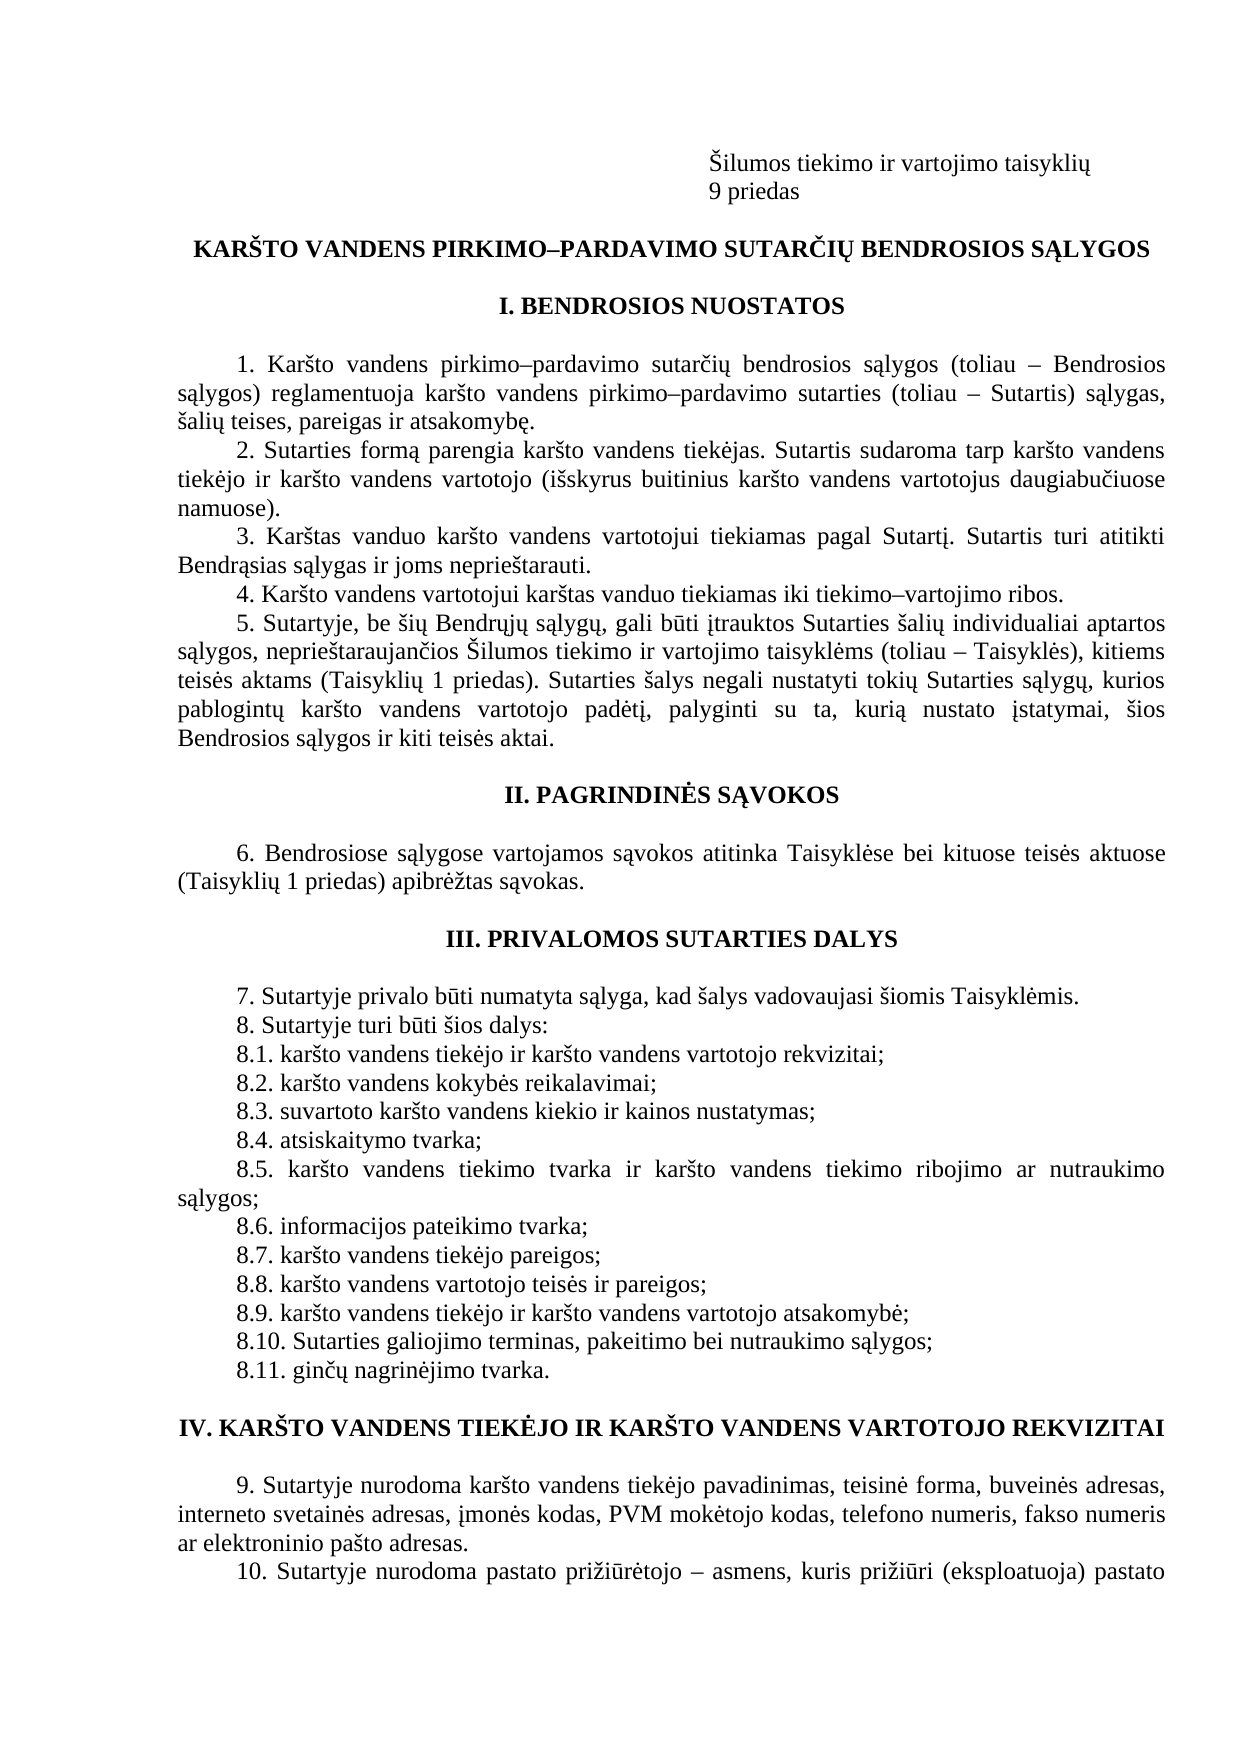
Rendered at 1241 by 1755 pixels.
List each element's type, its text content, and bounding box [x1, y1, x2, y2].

text 4. Karšto vandens vartotojui karštas vanduo tiekiamas iki tiekimo–vartojimo ribos. [177, 579, 1166, 608]
text 8.5. karšto vandens tiekimo tvarka ir karšto vandens tiekimo ribojimo ar nutraukimo sąlygos; [177, 1154, 1166, 1211]
text 8.4. atsiskaitymo tvarka; [177, 1125, 1166, 1154]
text KARŠTO VANDENS PIRKIMO–PARDAVIMO SUTARČIŲ BENDROSIOS SĄLYGOS [177, 234, 1166, 263]
text 8.8. karšto vandens vartotojo teisės ir pareigos; [177, 1269, 1166, 1298]
text i. BENDROSIOS NUOSTATOS [177, 291, 1166, 320]
text 8.11. ginčų nagrinėjimo tvarka. [177, 1355, 1166, 1384]
text 9 priedas [177, 176, 1166, 205]
text 8.2. karšto vandens kokybės reikalavimai; [177, 1068, 1166, 1096]
text 8.10. Sutarties galiojimo terminas, pakeitimo bei nutraukimo sąlygos; [177, 1326, 1166, 1355]
text 3. Karštas vanduo karšto vandens vartotojui tiekiamas pagal Sutartį. Sutartis turi atitikti Bendrąsias sąlygas ir joms neprieštarauti. [177, 521, 1166, 579]
text 1. Karšto vandens pirkimo–pardavimo sutarčių bendrosios sąlygos (toliau – Bendrosios sąlygos) reglamentuoja karšto vandens pirkimo–pardavimo sutarties (toliau – Sutartis) sąlygas, šalių teises, pareigas ir atsakomybę. [177, 349, 1166, 435]
text IV. karšto vandens tiekėjo ir karšto vandens vartotojo REKVIZITAI [177, 1413, 1166, 1441]
text 2. Sutarties formą parengia karšto vandens tiekėjas. Sutartis sudaroma tarp karšto vandens tiekėjo ir karšto vandens vartotojo (išskyrus buitinius karšto vandens vartotojus daugiabučiuose namuose). [177, 435, 1166, 521]
text II. PAGRINDINĖS SĄVOKOS [177, 780, 1166, 809]
text Šilumos tiekimo ir vartojimo taisyklių [177, 148, 1166, 176]
text 8. Sutartyje turi būti šios dalys: [177, 1010, 1166, 1039]
text 8.1. karšto vandens tiekėjo ir karšto vandens vartotojo rekvizitai; [177, 1039, 1166, 1068]
text III. privalomos SUTARties dalys [177, 924, 1166, 953]
text 5. Sutartyje, be šių Bendrųjų sąlygų, gali būti įtrauktos Sutarties šalių individualiai aptartos sąlygos, neprieštaraujančios Šilumos tiekimo ir vartojimo taisyklėms (toliau – Taisyklės), kitiems teisės aktams (Taisyklių 1 priedas). Sutarties šalys negali nustatyti tokių Sutarties sąlygų, kurios pablogintų karšto vandens vartotojo padėtį, palyginti su ta, kurią nustato įstatymai, šios Bendrosios sąlygos ir kiti teisės aktai. [177, 608, 1166, 751]
text 8.7. karšto vandens tiekėjo pareigos; [177, 1240, 1166, 1269]
text 6. Bendrosiose sąlygose vartojamos sąvokos atitinka Taisyklėse bei kituose teisės aktuose (Taisyklių 1 priedas) apibrėžtas sąvokas. [177, 838, 1166, 895]
text 10. Sutartyje nurodoma pastato prižiūrėtojo – asmens, kuris prižiūri (eksploatuoja) pastato [177, 1556, 1166, 1585]
text 7. Sutartyje privalo būti numatyta sąlyga, kad šalys vadovaujasi šiomis Taisyklėmis. [177, 981, 1166, 1010]
text 8.3. suvartoto karšto vandens kiekio ir kainos nustatymas; [177, 1096, 1166, 1125]
text 8.6. informacijos pateikimo tvarka; [177, 1211, 1166, 1240]
text 8.9. karšto vandens tiekėjo ir karšto vandens vartotojo atsakomybė; [177, 1298, 1166, 1326]
text 9. Sutartyje nurodoma karšto vandens tiekėjo pavadinimas, teisinė forma, buveinės adresas, interneto svetainės adresas, įmonės kodas, PVM mokėtojo kodas, telefono numeris, fakso numeris ar elektroninio pašto adresas. [177, 1470, 1166, 1556]
